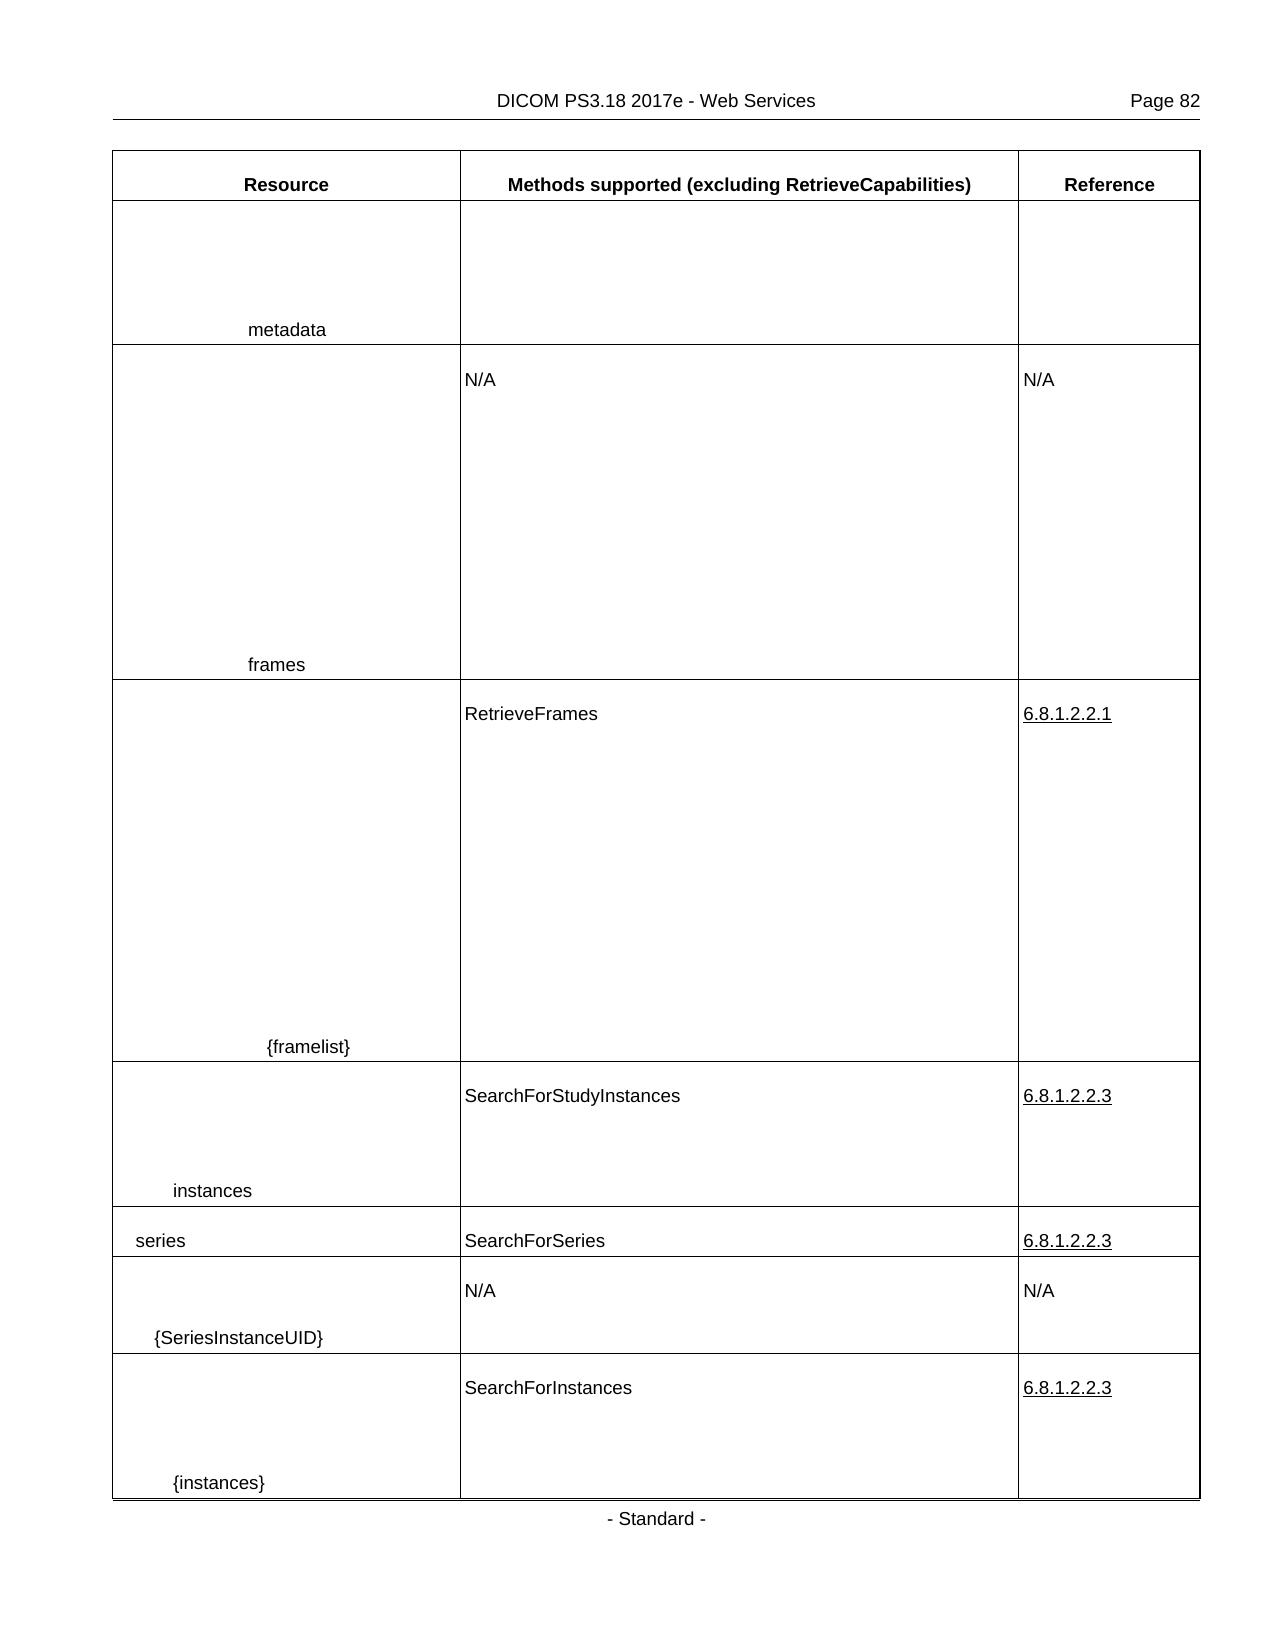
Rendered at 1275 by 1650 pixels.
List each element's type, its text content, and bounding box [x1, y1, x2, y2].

table_cell 6.8.1.2.2.3 [1019, 1062, 1199, 1206]
table_cell N/A [1019, 345, 1199, 679]
table_cell N/A [1019, 1257, 1199, 1353]
table_header Methods supported (excluding RetrieveCapabilities) [461, 151, 1018, 200]
table_cell {framelist} [113, 680, 460, 1061]
table_cell SearchForInstances [461, 1354, 1018, 1497]
table_cell 6.8.1.2.2.3 [1019, 1207, 1199, 1256]
table_cell 6.8.1.2.2.3 [1019, 1354, 1199, 1497]
table_cell series [113, 1207, 460, 1256]
table_cell RetrieveFrames [461, 680, 1018, 1061]
table_header Reference [1019, 151, 1199, 200]
table_cell {SeriesInstanceUID} [113, 1257, 460, 1353]
table_cell SearchForStudyInstances [461, 1062, 1018, 1206]
table_cell [461, 201, 1018, 344]
table_cell 6.8.1.2.2.1 [1019, 680, 1199, 1061]
table_cell frames [113, 345, 460, 679]
table_cell N/A [461, 345, 1018, 679]
table_cell instances [113, 1062, 460, 1206]
table_cell N/A [461, 1257, 1018, 1353]
table_header Resource [113, 151, 460, 200]
table_cell {instances} [113, 1354, 460, 1497]
table_cell metadata [113, 201, 460, 344]
table_cell SearchForSeries [461, 1207, 1018, 1256]
table_cell [1019, 201, 1199, 344]
